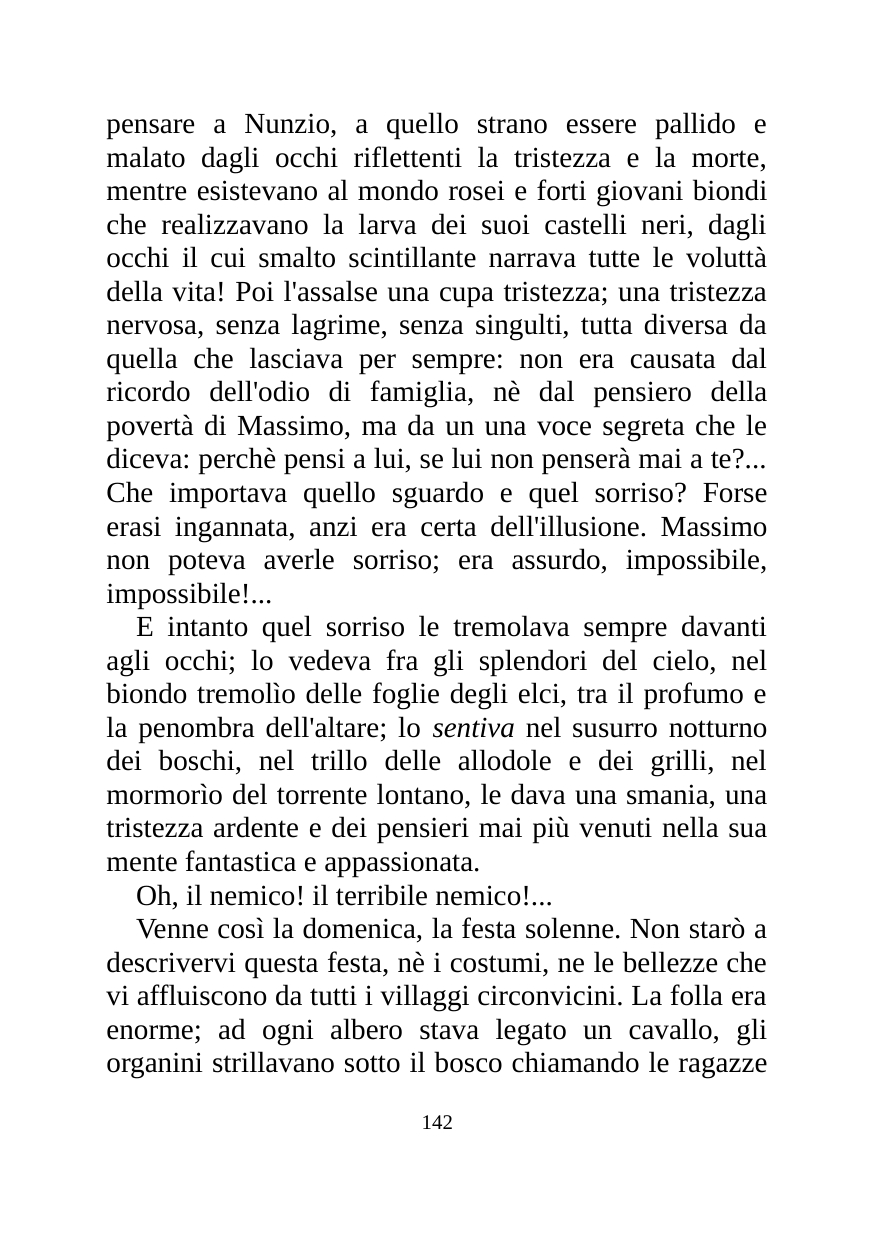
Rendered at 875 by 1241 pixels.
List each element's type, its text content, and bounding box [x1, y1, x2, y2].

text E intanto quel sorriso le tremolava sempre davanti agli occhi; lo vedeva fra gli splendori del cielo, nel biondo tremolìo delle foglie degli elci, tra il profumo e la penombra dell'altare; lo sentiva nel susurro notturno dei boschi, nel trillo delle allodole e dei grilli, nel mormorìo del torrente lontano, le dava una smania, una tristezza ardente e dei pensieri mai più venuti nella sua mente fantastica e appassionata. [106, 609, 768, 878]
text Venne così la domenica, la festa solenne. Non starò a descrivervi questa festa, nè i costumi, ne le bellezze che vi affluiscono da tutti i villaggi circonvicini. La folla era enorme; ad ogni albero stava legato un cavallo, gli organini strillavano sotto il bosco chiamando le ragazze [106, 911, 768, 1079]
text pensare a Nunzio, a quello strano essere pallido e malato dagli occhi riflettenti la tristezza e la morte, mentre esistevano al mondo rosei e forti giovani biondi che realizzavano la larva dei suoi castelli neri, dagli occhi il cui smalto scintillante narrava tutte le voluttà della vita! Poi l'assalse una cupa tristezza; una tristezza nervosa, senza lagrime, senza singulti, tutta diversa da quella che lasciava per sempre: non era causata dal ricordo dell'odio di famiglia, nè dal pensiero della povertà di Massimo, ma da un una voce segreta che le diceva: perchè pensi a lui, se lui non penserà mai a te?... Che importava quello sguardo e quel sorriso? Forse erasi ingannata, anzi era certa dell'illusione. Massimo non poteva averle sorriso; era assurdo, impossibile, impossibile!... [106, 106, 768, 609]
text Oh, il nemico! il terribile nemico!... [106, 878, 768, 911]
